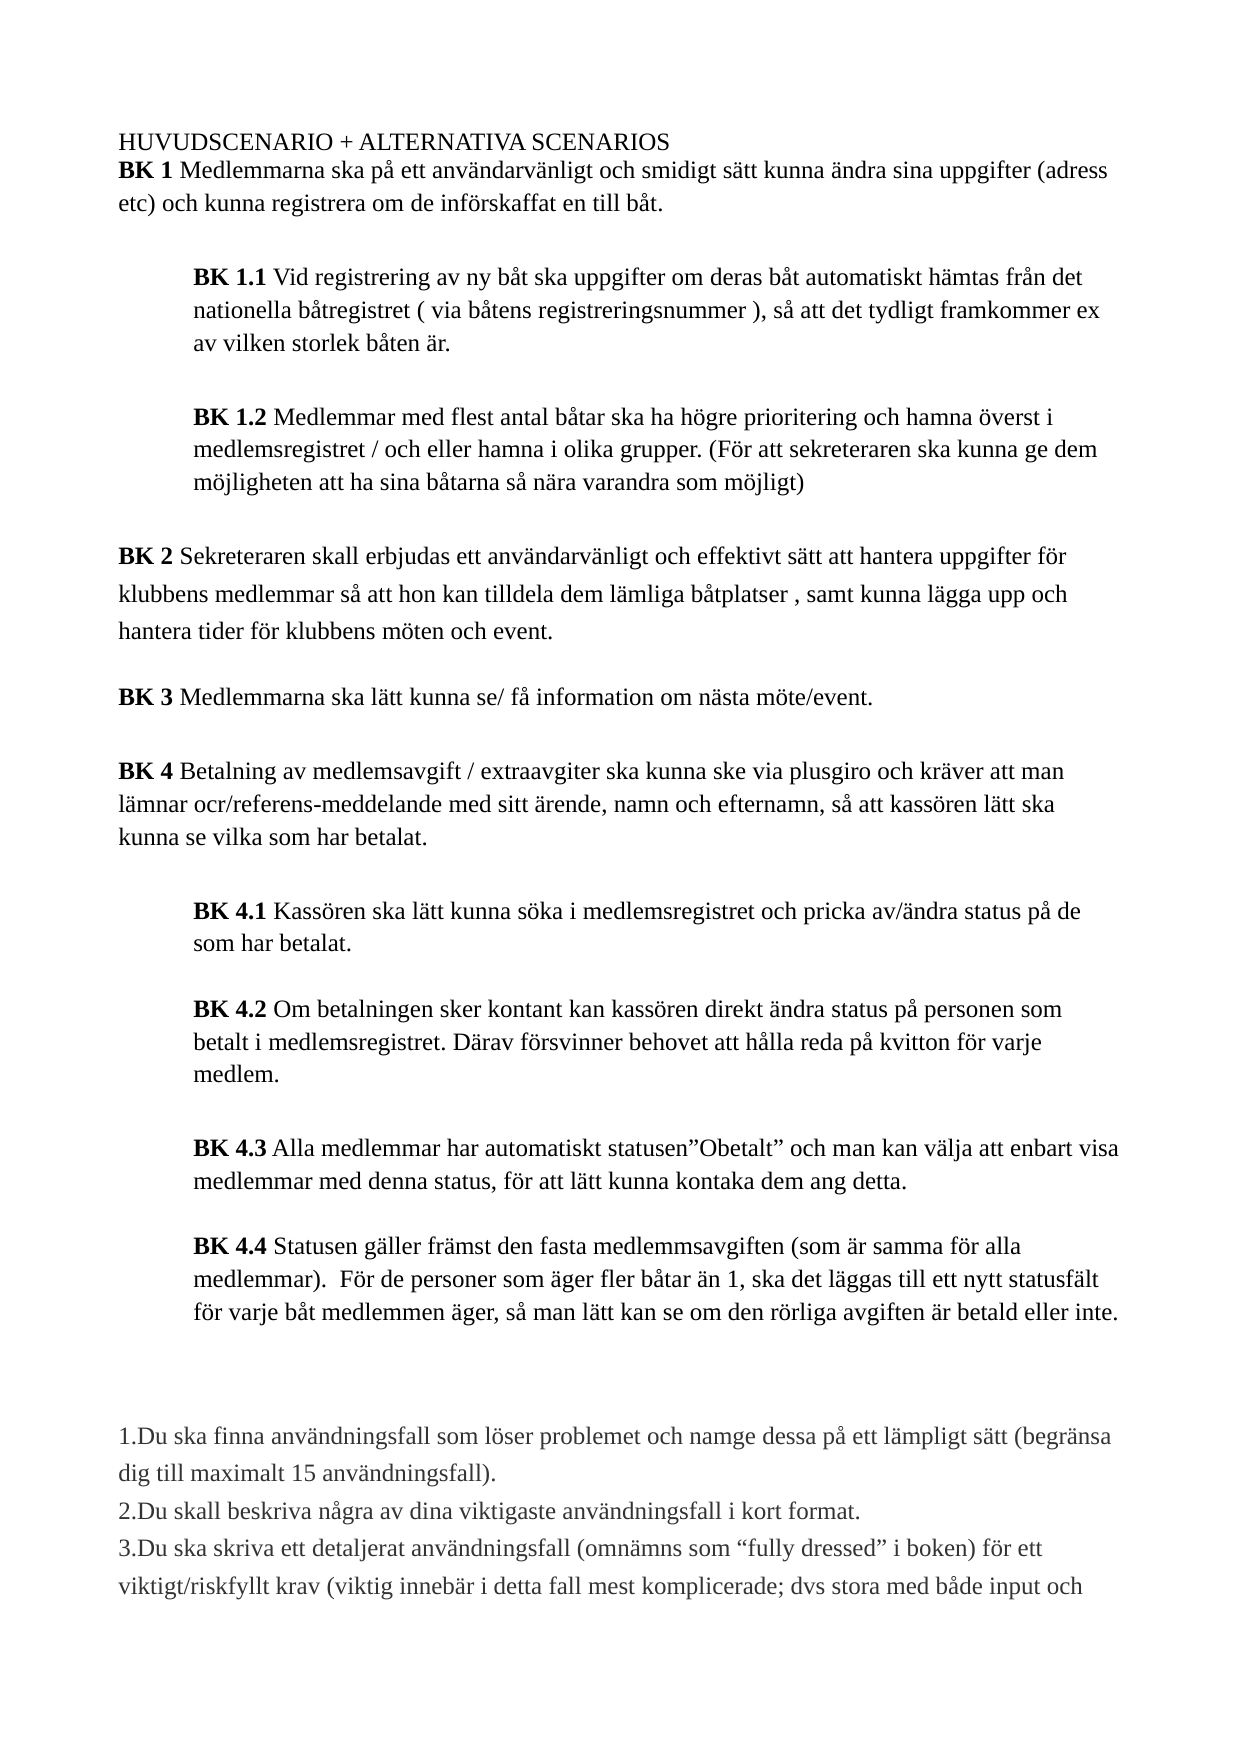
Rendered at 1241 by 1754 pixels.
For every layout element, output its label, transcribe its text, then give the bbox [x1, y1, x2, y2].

list Du skall beskriva några av dina viktigaste användningsfall i kort format. [118, 1487, 1122, 1525]
text BK 1 Medlemmarna ska på ett användarvänligt och smidigt sätt kunna ändra sina uppgifter (adress etc) och kunna registrera om de införskaffat en till båt. [118, 156, 1122, 217]
text BK 3 Medlemmarna ska lätt kunna se/ få information om nästa möte/event. [118, 682, 1122, 711]
text BK 4.1 Kassören ska lätt kunna söka i medlemsregistret och pricka av/ändra status på de som har betalat. [193, 896, 1122, 957]
list Du ska finna användningsfall som löser problemet och namge dessa på ett lämpligt sätt (begränsa dig till maximalt 15 användningsfall). [118, 1412, 1122, 1487]
text BK 4.4 Statusen gäller främst den fasta medlemmsavgiften (som är samma för alla medlemmar). För de personer som äger fler båtar än 1, ska det läggas till ett nytt statusfält för varje båt medlemmen äger, så man lätt kan se om den rörliga avgiften är betald eller inte. [193, 1231, 1122, 1326]
text BK 4.3 Alla medlemmar har automatiskt statusen”Obetalt” och man kan välja att enbart visa medlemmar med denna status, för att lätt kunna kontaka dem ang detta. [193, 1133, 1122, 1195]
text BK 1.2 Medlemmar med flest antal båtar ska ha högre prioritering och hamna överst i medlemsregistret / och eller hamna i olika grupper. (För att sekreteraren ska kunna ge dem möjligheten att ha sina båtarna så nära varandra som möjligt) [193, 402, 1122, 496]
text BK 2 Sekreteraren skall erbjudas ett användarvänligt och effektivt sätt att hantera uppgifter för klubbens medlemmar så att hon kan tilldela dem lämliga båtplatser , samt kunna lägga upp och hantera tider för klubbens möten och event. [118, 532, 1122, 645]
text HUVUDSCENARIO + ALTERNATIVA SCENARIOS [118, 118, 1122, 156]
list Du ska skriva ett detaljerat användningsfall (omnämns som “fully dressed” i boken) för ett viktigt/riskfyllt krav (viktig innebär i detta fall mest komplicerade; dvs stora med både input och [118, 1525, 1122, 1600]
text BK 1.1 Vid registrering av ny båt ska uppgifter om deras båt automatiskt hämtas från det nationella båtregistret ( via båtens registreringsnummer ), så att det tydligt framkommer ex av vilken storlek båten är. [193, 262, 1122, 356]
text BK 4 Betalning av medlemsavgift / extraavgiter ska kunna ske via plusgiro och kräver att man lämnar ocr/referens-meddelande med sitt ärende, namn och efternamn, så att kassören lätt ska kunna se vilka som har betalat. [118, 756, 1122, 851]
text BK 4.2 Om betalningen sker kontant kan kassören direkt ändra status på personen som betalt i medlemsregistret. Därav försvinner behovet att hålla reda på kvitton för varje medlem. [193, 994, 1122, 1088]
